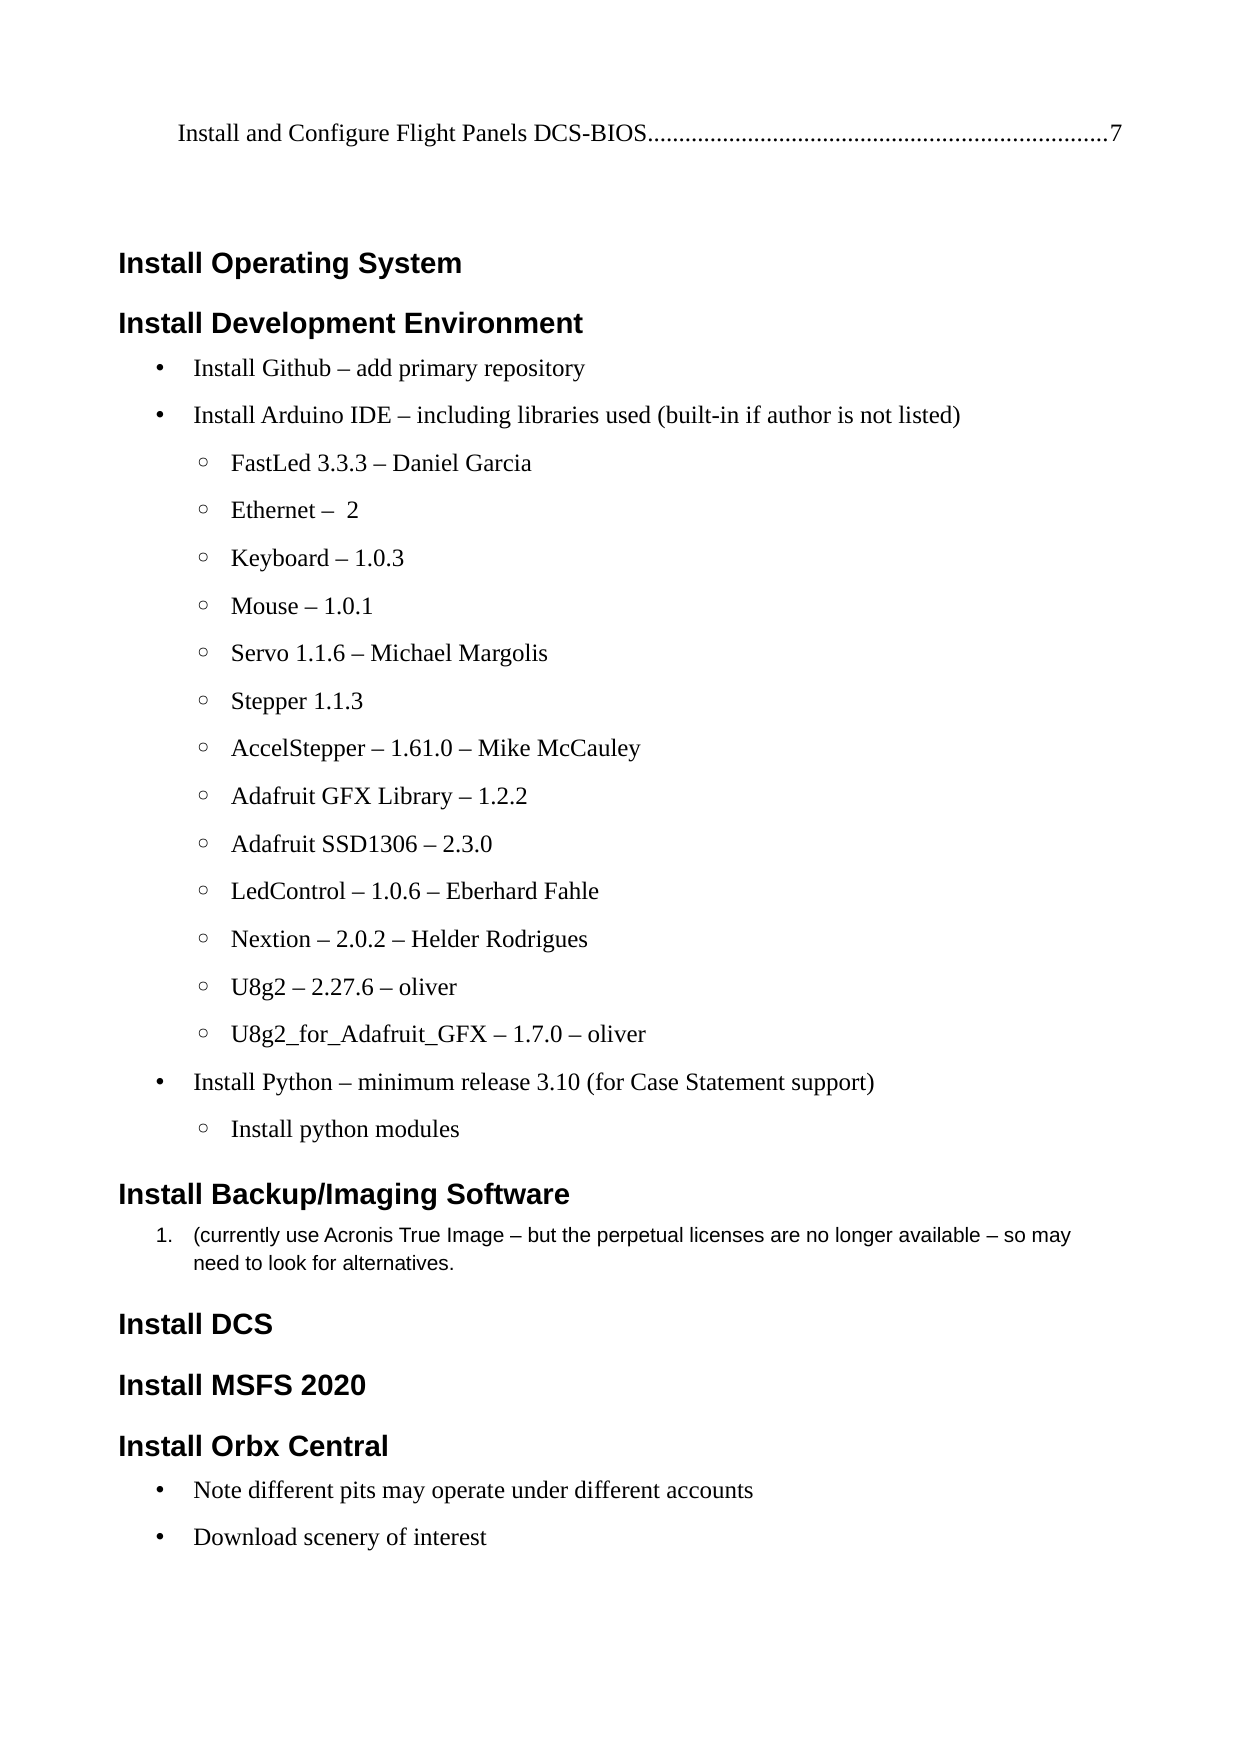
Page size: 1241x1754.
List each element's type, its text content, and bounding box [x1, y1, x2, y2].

subtitle Install Operating System [118, 246, 1122, 279]
text Install and Configure Flight Panels DCS-BIOS 7 [177, 118, 1122, 147]
subtitle Install MSFS 2020 [118, 1368, 1122, 1402]
subtitle Install DCS [118, 1307, 1122, 1341]
list Nextion – 2.0.2 – Helder Rodrigues [193, 924, 1122, 953]
list Note different pits may operate under different accounts [156, 1475, 1122, 1504]
list (currently use Acronis True Image – but the perpetual licenses are no longer available – so may need to look for alternatives. [156, 1223, 1122, 1274]
list FastLed 3.3.3 – Daniel Garcia [193, 448, 1122, 477]
list Download scenery of interest [156, 1522, 1122, 1551]
list Install Github – add primary repository [156, 353, 1122, 381]
list Install Python – minimum release 3.10 (for Case Statement support) [156, 1067, 1122, 1096]
list Adafruit GFX Library – 1.2.2 [193, 781, 1122, 810]
subtitle Install Development Environment [118, 306, 1122, 340]
list Stepper 1.1.3 [193, 686, 1122, 715]
list U8g2_for_Adafruit_GFX – 1.7.0 – oliver [193, 1019, 1122, 1048]
list Install python modules [193, 1114, 1122, 1143]
list LedControl – 1.0.6 – Eberhard Fahle [193, 876, 1122, 905]
list Mouse – 1.0.1 [193, 591, 1122, 619]
list AccelStepper – 1.61.0 – Mike McCauley [193, 733, 1122, 762]
list Servo 1.1.6 – Michael Margolis [193, 638, 1122, 667]
list Adafruit SSD1306 – 2.3.0 [193, 829, 1122, 857]
list Ethernet – 2 [193, 496, 1122, 524]
list U8g2 – 2.27.6 – oliver [193, 972, 1122, 1000]
list Install Arduino IDE – including libraries used (built-in if author is not listed) [156, 400, 1122, 429]
subtitle Install Backup/Imaging Software [118, 1177, 1122, 1210]
list Keyboard – 1.0.3 [193, 543, 1122, 572]
subtitle Install Orbx Central [118, 1429, 1122, 1462]
